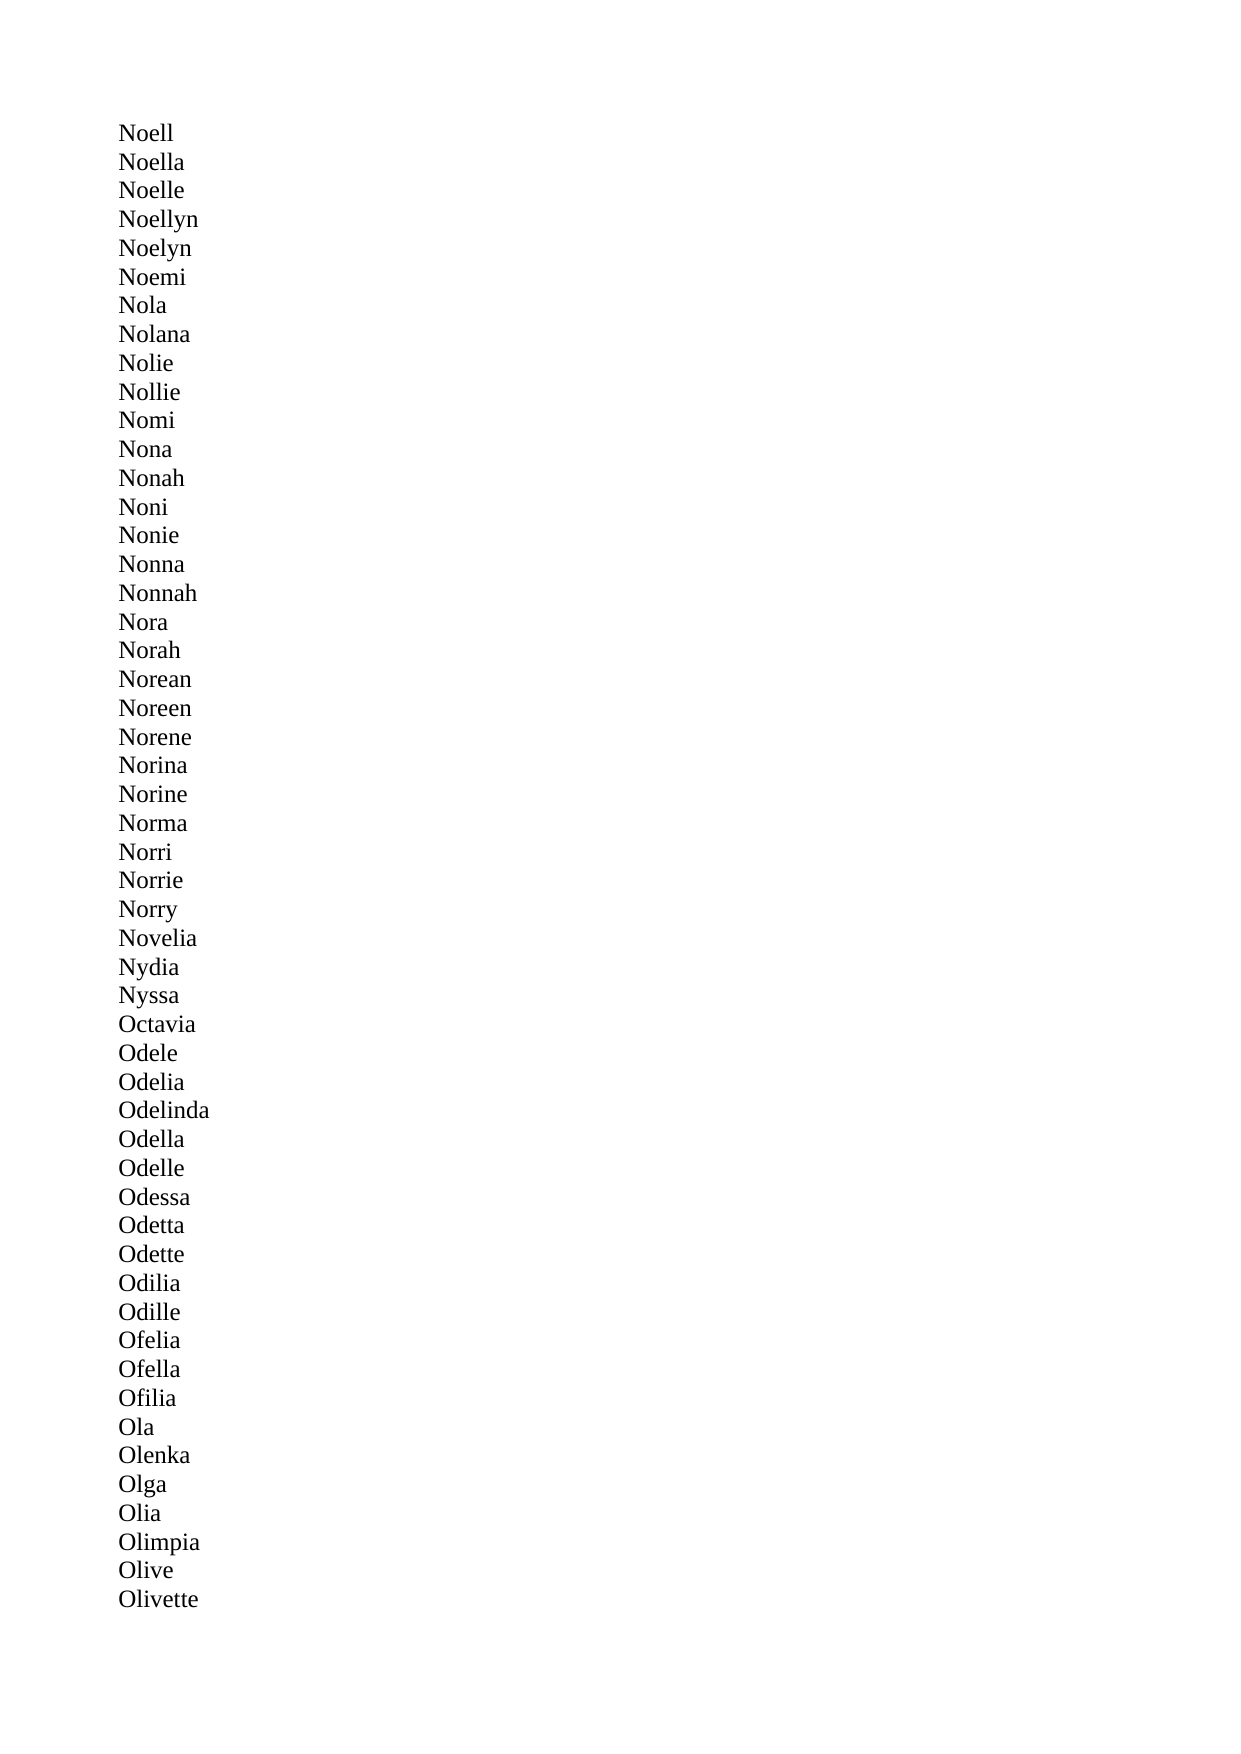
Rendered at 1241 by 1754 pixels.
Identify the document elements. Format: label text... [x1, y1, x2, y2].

text Ofella [118, 1354, 1122, 1383]
text Nolana [118, 319, 1122, 348]
text Norean [118, 664, 1122, 693]
text Odele [118, 1038, 1122, 1067]
text Noell [118, 118, 1122, 147]
text Norah [118, 636, 1122, 664]
text Nolie [118, 348, 1122, 377]
text Norene [118, 722, 1122, 751]
text Norry [118, 894, 1122, 923]
text Odella [118, 1124, 1122, 1153]
text Nyssa [118, 981, 1122, 1009]
text Norma [118, 808, 1122, 837]
text Ofelia [118, 1326, 1122, 1354]
text Olivette [118, 1584, 1122, 1613]
text Odelinda [118, 1096, 1122, 1124]
text Nonna [118, 549, 1122, 578]
text Odetta [118, 1211, 1122, 1239]
text Olga [118, 1469, 1122, 1498]
text Odette [118, 1239, 1122, 1268]
text Nola [118, 291, 1122, 319]
text Nonah [118, 463, 1122, 492]
text Odelia [118, 1067, 1122, 1096]
text Olive [118, 1556, 1122, 1584]
text Noelle [118, 176, 1122, 204]
text Norina [118, 751, 1122, 779]
text Norrie [118, 866, 1122, 894]
text Ofilia [118, 1383, 1122, 1412]
text Nora [118, 607, 1122, 636]
text Nonie [118, 521, 1122, 549]
text Nona [118, 434, 1122, 463]
text Octavia [118, 1009, 1122, 1038]
text Nonnah [118, 578, 1122, 607]
text Nollie [118, 377, 1122, 406]
text Noemi [118, 262, 1122, 291]
text Nomi [118, 406, 1122, 434]
text Noelyn [118, 233, 1122, 262]
text Ola [118, 1412, 1122, 1441]
text Norri [118, 837, 1122, 866]
text Odelle [118, 1153, 1122, 1182]
text Nydia [118, 952, 1122, 981]
text Olimpia [118, 1527, 1122, 1556]
text Noreen [118, 693, 1122, 722]
text Olenka [118, 1441, 1122, 1469]
text Odessa [118, 1182, 1122, 1211]
text Norine [118, 779, 1122, 808]
text Olia [118, 1498, 1122, 1527]
text Odille [118, 1297, 1122, 1326]
text Novelia [118, 923, 1122, 952]
text Noni [118, 492, 1122, 521]
text Noella [118, 147, 1122, 176]
text Noellyn [118, 204, 1122, 233]
text Odilia [118, 1268, 1122, 1297]
